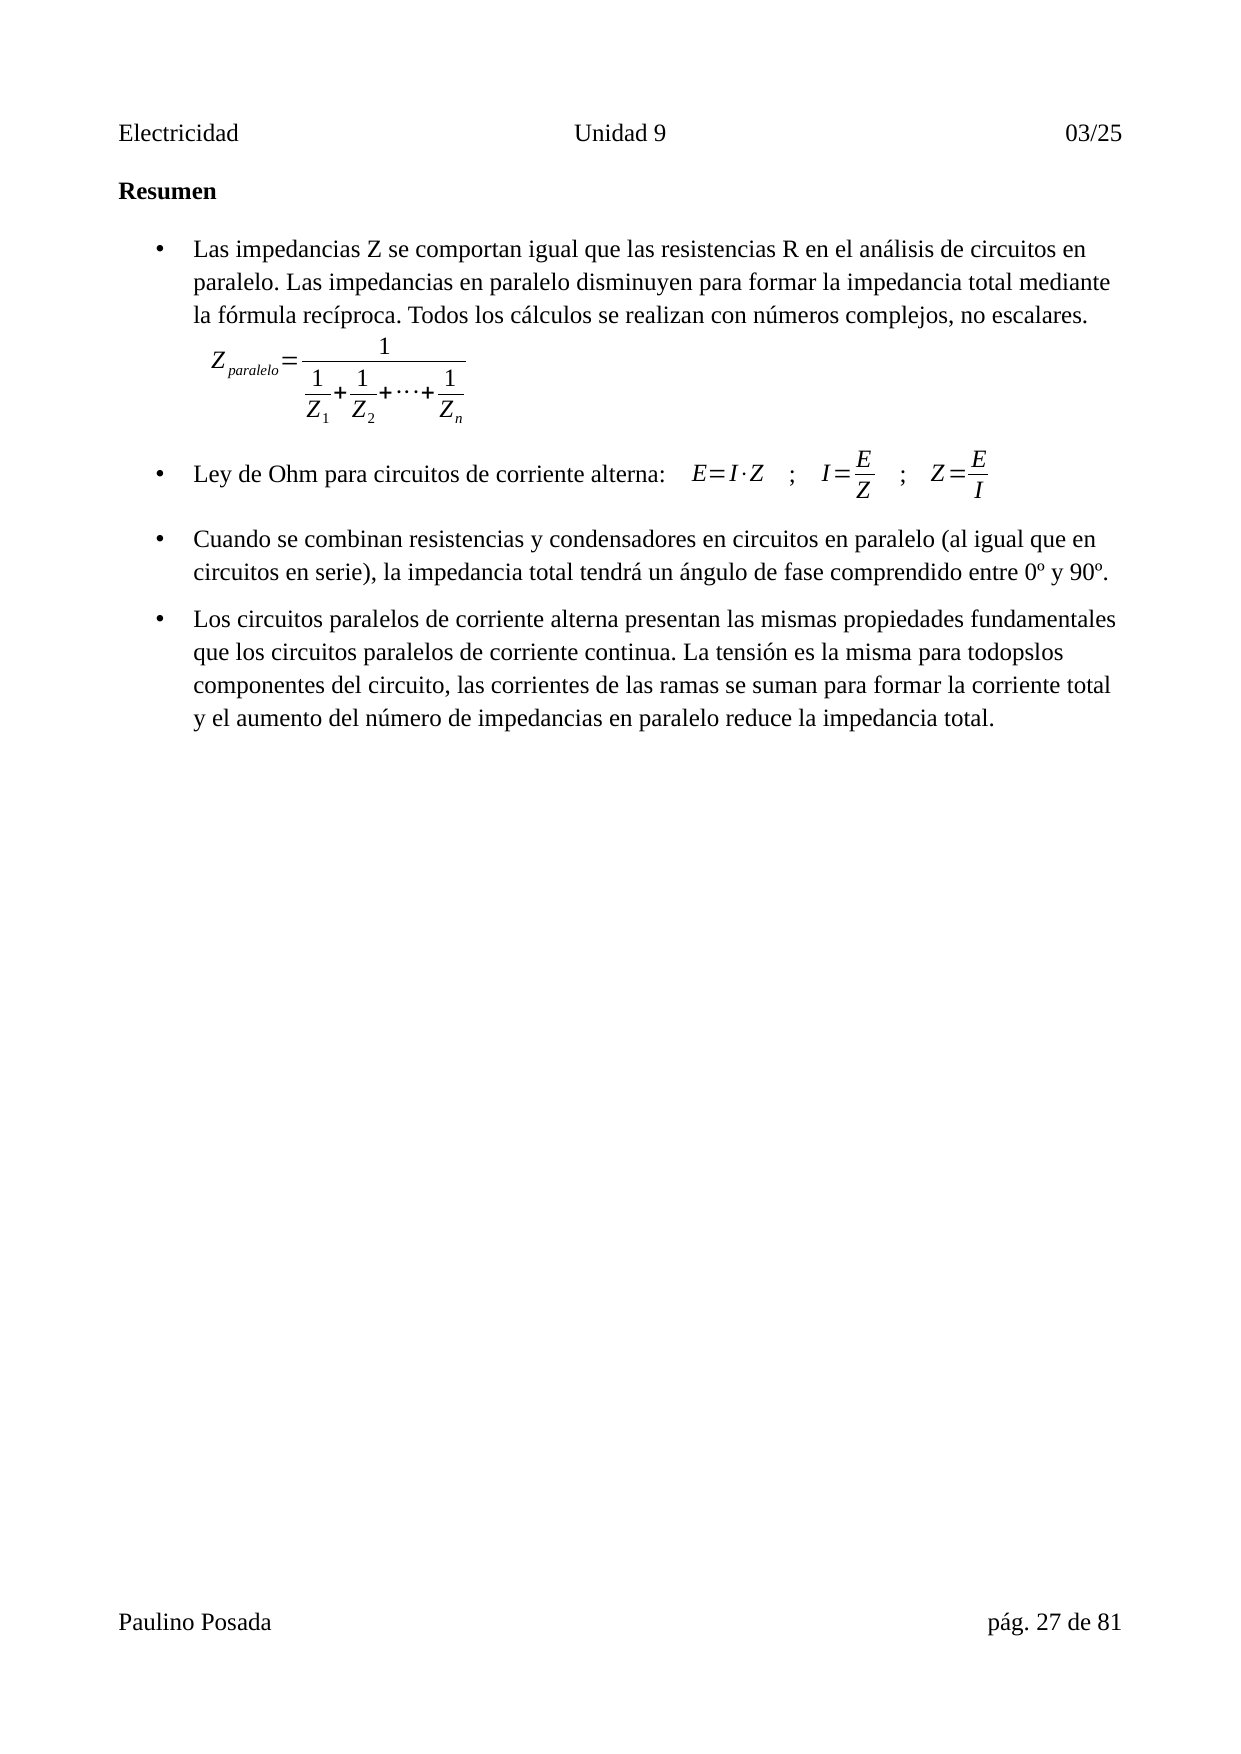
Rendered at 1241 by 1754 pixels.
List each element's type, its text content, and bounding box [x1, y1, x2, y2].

text Resumen [118, 176, 1122, 205]
list Cuando se combinan resistencias y condensadores en circuitos en paralelo (al igual que en circuitos en serie), la impedancia total tendrá un ángulo de fase comprendido entre 0º y 90º. [156, 524, 1122, 585]
list Los circuitos paralelos de corriente alterna presentan las mismas propiedades fundamentales que los circuitos paralelos de corriente continua. La tensión es la misma para todopslos componentes del circuito, las corrientes de las ramas se suman para formar la corriente total y el aumento del número de impedancias en paralelo reduce la impedancia total. [156, 604, 1122, 732]
list Las impedancias Z se comportan igual que las resistencias R en el análisis de circuitos en paralelo. Las impedancias en paralelo disminuyen para formar la impedancia total mediante la fórmula recíproca. Todos los cálculos se realizan con números complejos, no escalares. [156, 234, 1122, 427]
list Ley de Ohm para circuitos de corriente alterna: ; ; [156, 446, 1122, 505]
